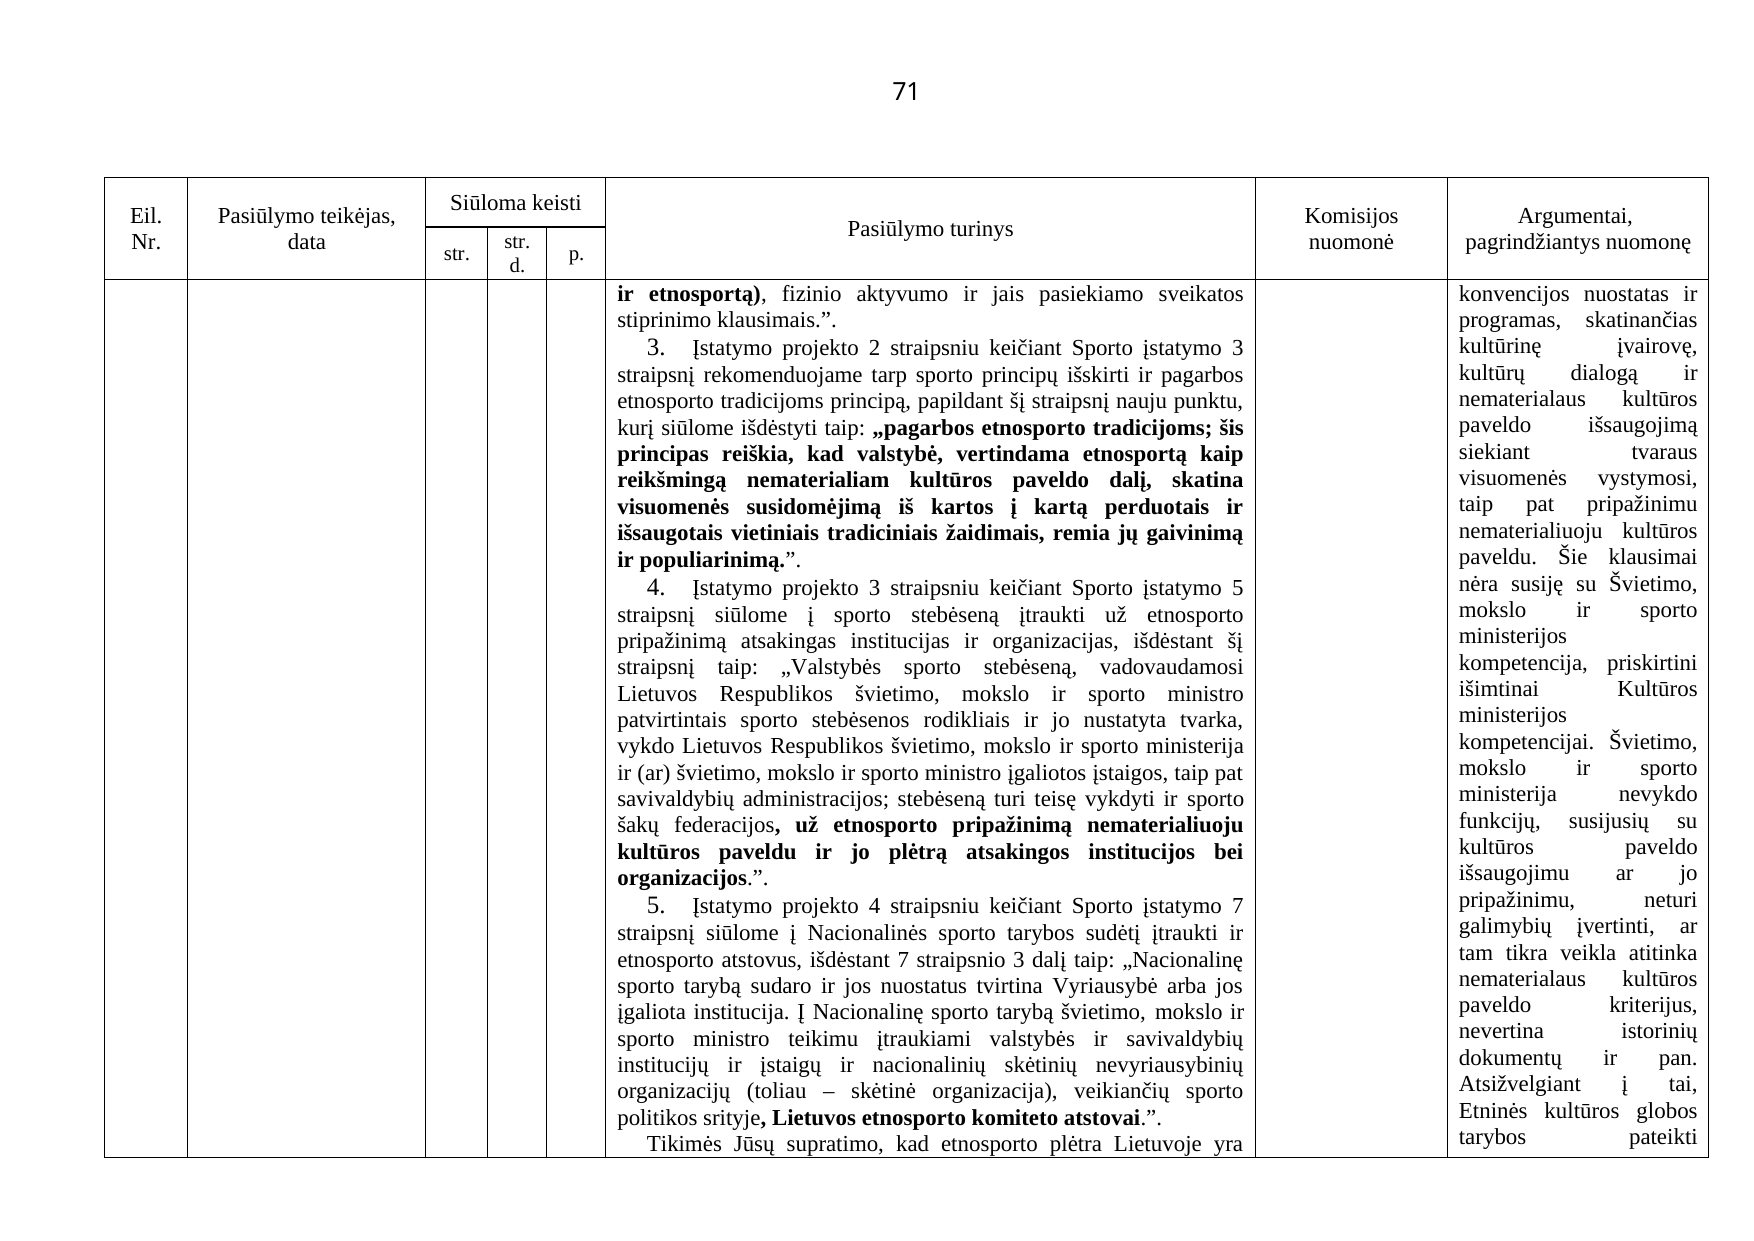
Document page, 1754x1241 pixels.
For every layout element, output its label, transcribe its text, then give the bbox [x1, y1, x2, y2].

table_cell str. d. [488, 228, 546, 279]
table_cell str. [426, 228, 487, 279]
table_cell [426, 280, 487, 1157]
table_header Siūloma keisti [426, 178, 605, 226]
table_cell ir etnosportą), fizinio aktyvumo ir jais pasiekiamo sveikatos stiprinimo klausimais.”. Įstatymo projekto 2 straipsniu keičiant Sporto įstatymo 3 straipsnį rekomenduojame tarp sporto principų išskirti ir pagarbos etnosporto tradicijoms principą, papildant šį straipsnį nauju punktu, kurį siūlome išdėstyti taip: „pagarbos etnosporto tradicijoms; šis principas reiškia, kad valstybė, vertindama etnosportą kaip reikšmingą nematerialiam kultūros paveldo dalį, skatina visuomenės susidomėjimą iš kartos į kartą perduotais ir išsaugotais vietiniais tradiciniais žaidimais, remia jų gaivinimą ir populiarinimą.”. Įstatymo projekto 3 straipsniu keičiant Sporto įstatymo 5 straipsnį siūlome į sporto stebėseną įtraukti už etnosporto pripažinimą atsakingas institucijas ir organizacijas, išdėstant šį straipsnį taip: „Valstybės sporto stebėseną, vadovaudamosi Lietuvos Respublikos švietimo, mokslo ir sporto ministro patvirtintais sporto stebėsenos rodikliais ir jo nustatyta tvarka, vykdo Lietuvos Respublikos švietimo, mokslo ir sporto ministerija ir (ar) švietimo, mokslo ir sporto ministro įgaliotos įstaigos, taip pat savivaldybių administracijos; stebėseną turi teisę vykdyti ir sporto šakų federacijos, už etnosporto pripažinimą nematerialiuoju kultūros paveldu ir jo plėtrą atsakingos institucijos bei organizacijos.”. Įstatymo projekto 4 straipsniu keičiant Sporto įstatymo 7 straipsnį siūlome į Nacionalinės sporto tarybos sudėtį įtraukti ir etnosporto atstovus, išdėstant 7 straipsnio 3 dalį taip: „Nacionalinę sporto tarybą sudaro ir jos nuostatus tvirtina Vyriausybė arba jos įgaliota institucija. Į Nacionalinę sporto tarybą švietimo, mokslo ir sporto ministro teikimu įtraukiami valstybės ir savivaldybių institucijų ir įstaigų ir nacionalinių skėtinių nevyriausybinių organizacijų (toliau – skėtinė organizacija), veikiančių sporto politikos srityje, Lietuvos etnosporto komiteto atstovai.”. Tikimės Jūsų supratimo, kad etnosporto plėtra Lietuvoje yra [606, 280, 1255, 1157]
table_cell [188, 280, 425, 1157]
table_header Argumentai, pagrindžiantys nuomonę [1448, 178, 1708, 279]
table_cell [488, 280, 546, 1157]
table_cell [105, 280, 187, 1157]
table_header Komisijos nuomonė [1256, 178, 1447, 279]
table_cell [1256, 280, 1447, 1157]
table_cell p. [547, 228, 605, 279]
table_header Eil. Nr. [105, 178, 187, 279]
table_header Pasiūlymo teikėjas, data [188, 178, 425, 279]
table_header Pasiūlymo turinys [606, 178, 1255, 279]
table_cell [547, 280, 605, 1157]
table_cell konvencijos nuostatas ir programas, skatinančias kultūrinę įvairovę, kultūrų dialogą ir nematerialaus kultūros paveldo išsaugojimą siekiant tvaraus visuomenės vystymosi, taip pat pripažinimu nematerialiuoju kultūros paveldu. Šie klausimai nėra susiję su Švietimo, mokslo ir sporto ministerijos kompetencija, priskirtini išimtinai Kultūros ministerijos kompetencijai. Švietimo, mokslo ir sporto ministerija nevykdo funkcijų, susijusių su kultūros paveldo išsaugojimu ar jo pripažinimu, neturi galimybių įvertinti, ar tam tikra veikla atitinka nematerialaus kultūros paveldo kriterijus, nevertina istorinių dokumentų ir pan. Atsižvelgiant į tai, Etninės kultūros globos tarybos pateikti [1448, 280, 1708, 1157]
